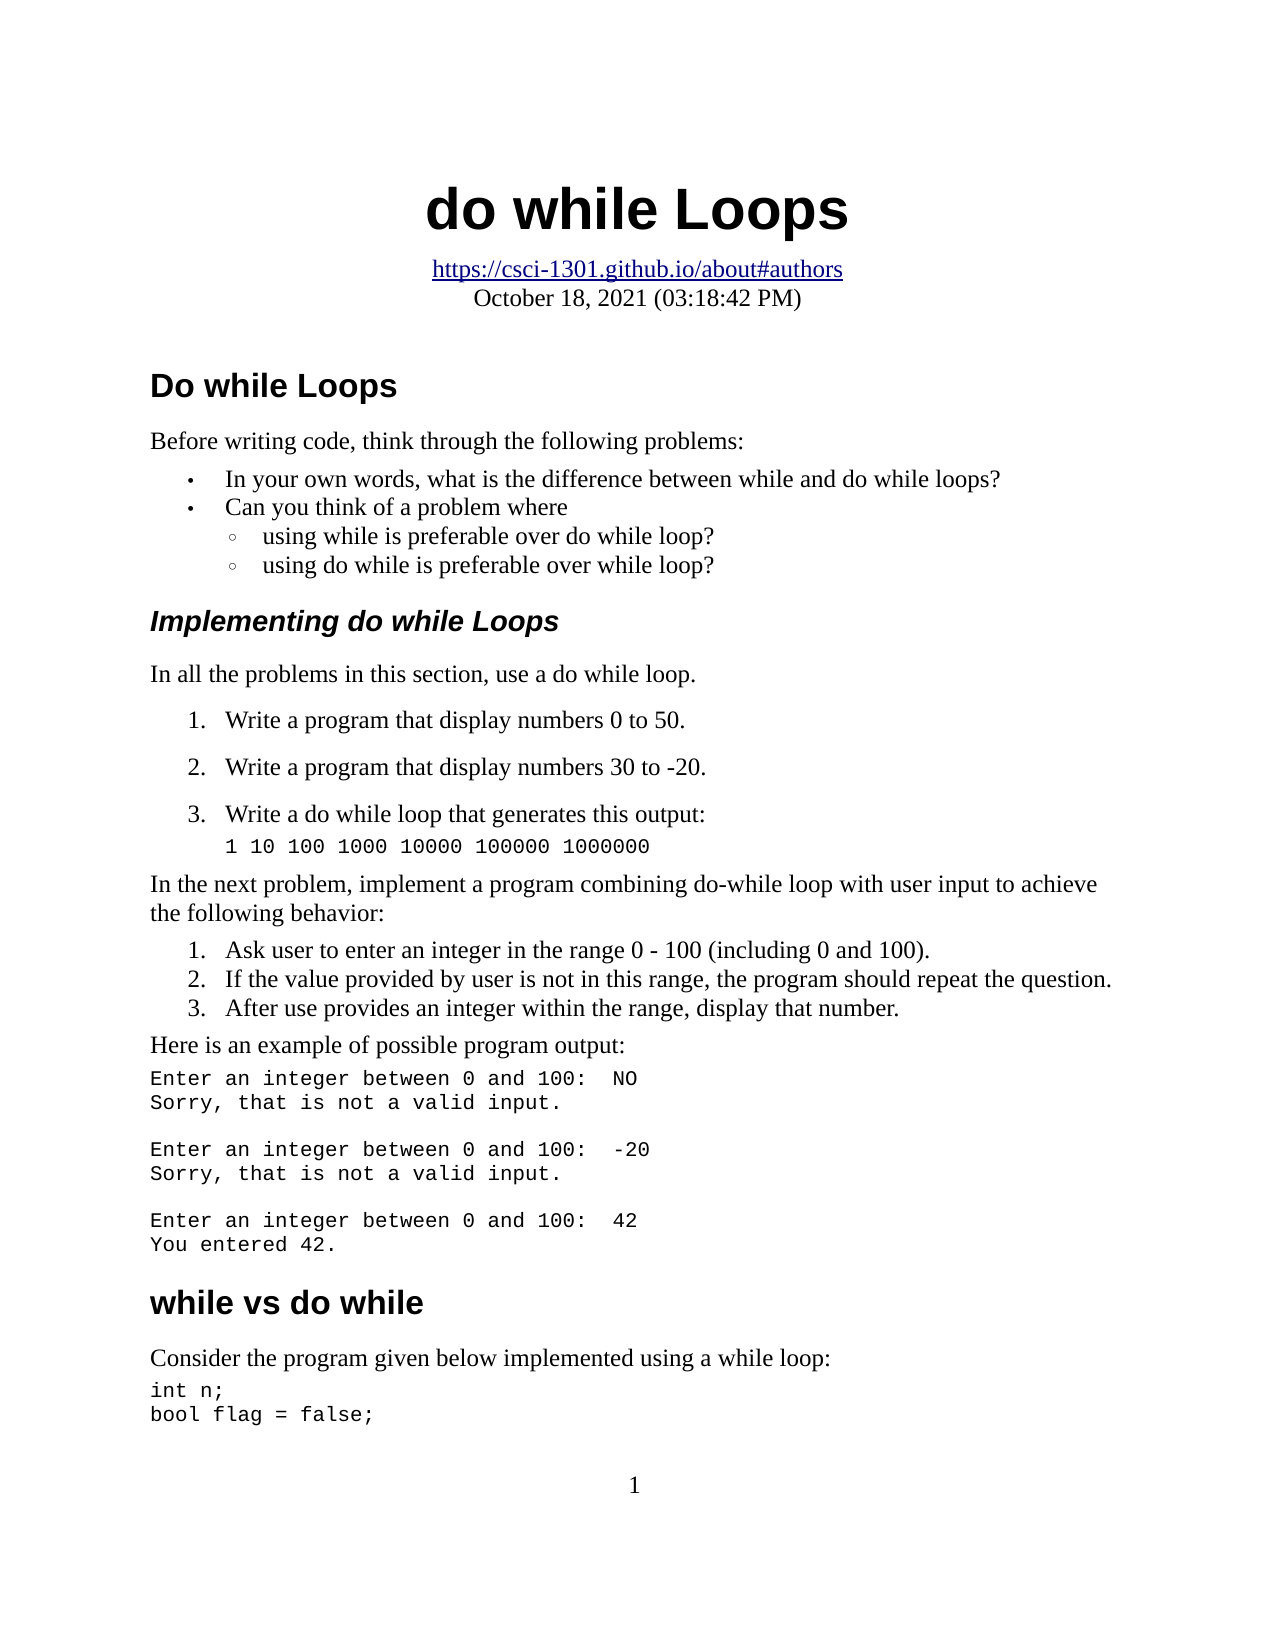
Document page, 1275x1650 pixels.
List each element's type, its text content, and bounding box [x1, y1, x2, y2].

text October 18, 2021 (03:18:42 PM) [150, 283, 1125, 312]
subtitle Do while Loops [150, 366, 1125, 404]
text You entered 42. [150, 1234, 1125, 1257]
list Ask user to enter an integer in the range 0 - 100 (including 0 and 100). [187, 935, 1125, 964]
list Write a do while loop that generates this output: [187, 799, 1125, 827]
text In all the problems in this section, use a do while loop. [150, 659, 1125, 687]
list Write a program that display numbers 30 to -20. [187, 752, 1125, 781]
text Enter an integer between 0 and 100: -20 [150, 1139, 1125, 1163]
list using while is preferable over do while loop? [225, 521, 1125, 550]
subtitle while vs do while [150, 1282, 1125, 1321]
text Consider the program given below implemented using a while loop: [150, 1343, 1125, 1371]
list If the value provided by user is not in this range, the program should repeat the question. [187, 964, 1125, 993]
list After use provides an integer within the range, display that number. [187, 993, 1125, 1022]
text Sorry, that is not a valid input. [150, 1163, 1125, 1187]
text bool flag = false; [150, 1404, 1125, 1428]
text In the next problem, implement a program combining do-while loop with user input to achieve the following behavior: [150, 869, 1125, 926]
text Enter an integer between 0 and 100: 42 [150, 1210, 1125, 1234]
text Sorry, that is not a valid input. [150, 1092, 1125, 1116]
list Write a program that display numbers 0 to 50. [187, 705, 1125, 734]
text Enter an integer between 0 and 100: NO [150, 1068, 1125, 1092]
subtitle Implementing do while Loops [150, 604, 1125, 637]
text Before writing code, think through the following problems: [150, 426, 1125, 455]
text int n; [150, 1380, 1125, 1404]
list In your own words, what is the difference between while and do while loops? [187, 464, 1125, 492]
list using do while is preferable over while loop? [225, 550, 1125, 579]
title do while Loops [150, 175, 1125, 242]
text Here is an example of possible program output: [150, 1031, 1125, 1059]
list Can you think of a problem where [187, 492, 1125, 521]
list 1 10 100 1000 10000 100000 1000000 [187, 836, 1125, 860]
text https://csci-1301.github.io/about#authors [150, 254, 1125, 283]
